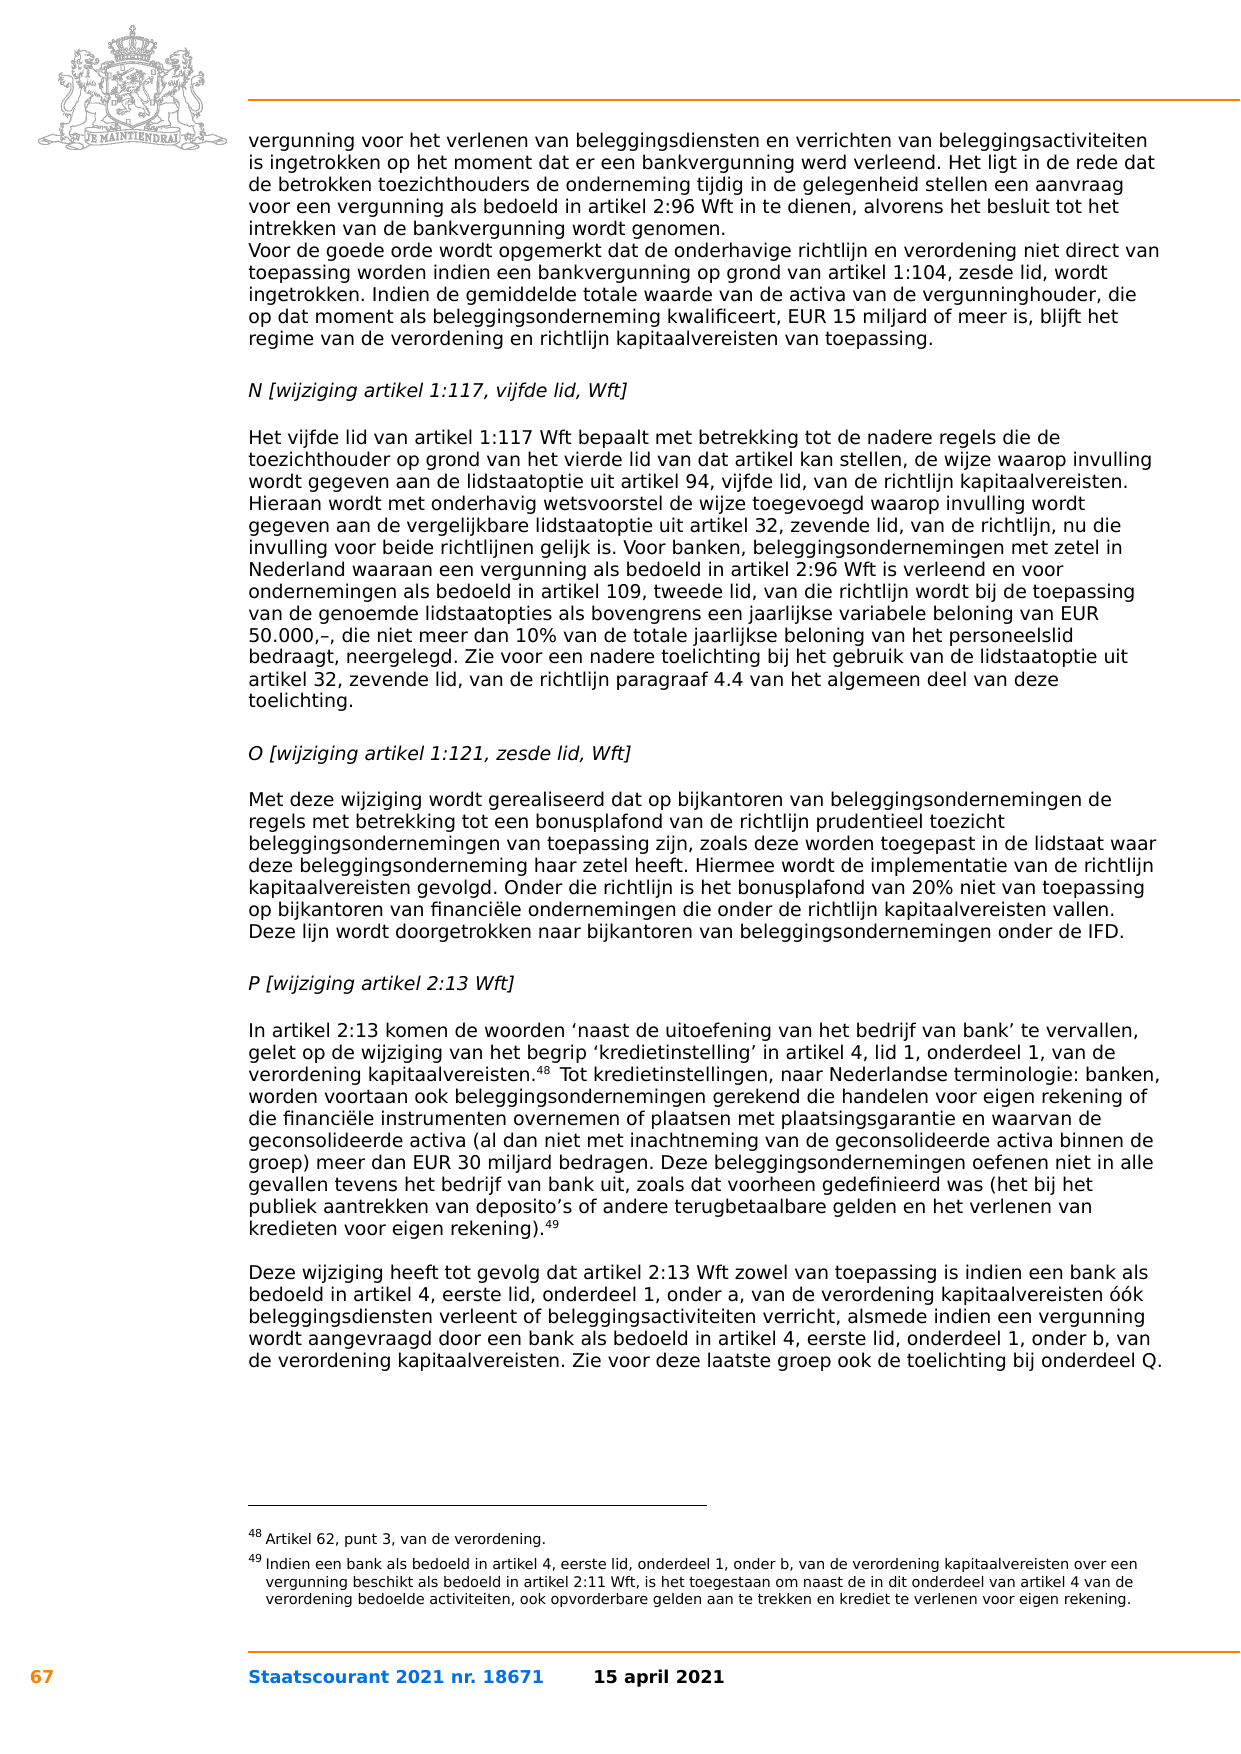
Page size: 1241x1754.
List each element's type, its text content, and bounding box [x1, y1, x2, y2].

text Artikel 62, punt 3, van de verordening. [248, 1527, 1163, 1549]
text Indien een bank als bedoeld in artikel 4, eerste lid, onderdeel 1, onder b, van de verordening kapitaalvereisten over een vergunning beschikt als bedoeld in artikel 2:11 Wft, is het toegestaan om naast de in dit onderdeel van artikel 4 van de verordening bedoelde activiteiten, ook opvorderbare gelden aan te trekken en krediet te verlenen voor eigen rekening. [248, 1552, 1163, 1608]
text In artikel 2:13 komen de woorden ‘naast de uitoefening van het bedrijf van bank’ te vervallen, gelet op de wijziging van het begrip ‘kredietinstelling’ in artikel 4, lid 1, onderdeel 1, van de verordening kapitaalvereisten. Tot kredietinstellingen, naar Nederlandse terminologie: banken, worden voortaan ook beleggingsondernemingen gerekend die handelen voor eigen rekening of die financiële instrumenten overnemen of plaatsen met plaatsingsgarantie en waarvan de geconsolideerde activa (al dan niet met inachtneming van de geconsolideerde activa binnen de groep) meer dan EUR 30 miljard bedragen. Deze beleggingsondernemingen oefenen niet in alle gevallen tevens het bedrijf van bank uit, zoals dat voorheen gedefinieerd was (het bij het publiek aantrekken van deposito’s of andere terugbetaalbare gelden en het verlenen van kredieten voor eigen rekening). [248, 1020, 1163, 1240]
subtitle N [wijziging artikel 1:117, vijfde lid, Wft] [248, 380, 1163, 402]
text Met deze wijziging wordt gerealiseerd dat op bijkantoren van beleggingsondernemingen de regels met betrekking tot een bonusplafond van de richtlijn prudentieel toezicht beleggingsondernemingen van toepassing zijn, zoals deze worden toegepast in de lidstaat waar deze beleggingsonderneming haar zetel heeft. Hiermee wordt de implementatie van de richtlijn kapitaalvereisten gevolgd. Onder die richtlijn is het bonusplafond van 20% niet van toepassing op bijkantoren van financiële ondernemingen die onder de richtlijn kapitaalvereisten vallen. Deze lijn wordt doorgetrokken naar bijkantoren van beleggingsondernemingen onder de IFD. [248, 789, 1163, 943]
text Deze wijziging heeft tot gevolg dat artikel 2:13 Wft zowel van toepassing is indien een bank als bedoeld in artikel 4, eerste lid, onderdeel 1, onder a, van de verordening kapitaalvereisten óók beleggingsdiensten verleent of beleggingsactiviteiten verricht, alsmede indien een vergunning wordt aangevraagd door een bank als bedoeld in artikel 4, eerste lid, onderdeel 1, onder b, van de verordening kapitaalvereisten. Zie voor deze laatste groep ook de toelichting bij onderdeel Q. [248, 1262, 1163, 1372]
subtitle O [wijziging artikel 1:121, zesde lid, Wft] [248, 742, 1163, 764]
text vergunning voor het verlenen van beleggingsdiensten en verrichten van beleggingsactiviteiten is ingetrokken op het moment dat er een bankvergunning werd verleend. Het ligt in de rede dat de betrokken toezichthouders de onderneming tijdig in de gelegenheid stellen een aanvraag voor een vergunning als bedoeld in artikel 2:96 Wft in te dienen, alvorens het besluit tot het intrekken van de bankvergunning wordt genomen. [248, 130, 1163, 240]
subtitle P [wijziging artikel 2:13 Wft] [248, 973, 1163, 995]
text Het vijfde lid van artikel 1:117 Wft bepaalt met betrekking tot de nadere regels die de toezichthouder op grond van het vierde lid van dat artikel kan stellen, de wijze waarop invulling wordt gegeven aan de lidstaatoptie uit artikel 94, vijfde lid, van de richtlijn kapitaalvereisten. Hieraan wordt met onderhavig wetsvoorstel de wijze toegevoegd waarop invulling wordt gegeven aan de vergelijkbare lidstaatoptie uit artikel 32, zevende lid, van de richtlijn, nu die invulling voor beide richtlijnen gelijk is. Voor banken, beleggingsondernemingen met zetel in Nederland waaraan een vergunning als bedoeld in artikel 2:96 Wft is verleend en voor ondernemingen als bedoeld in artikel 109, tweede lid, van die richtlijn wordt bij de toepassing van de genoemde lidstaatopties als bovengrens een jaarlijkse variabele beloning van EUR 50.000,–, die niet meer dan 10% van de totale jaarlijkse beloning van het personeelslid bedraagt, neergelegd. Zie voor een nadere toelichting bij het gebruik van de lidstaatoptie uit artikel 32, zevende lid, van de richtlijn paragraaf 4.4 van het algemeen deel van deze toelichting. [248, 427, 1163, 712]
picture [38, 25, 227, 150]
text Voor de goede orde wordt opgemerkt dat de onderhavige richtlijn en verordening niet direct van toepassing worden indien een bankvergunning op grond van artikel 1:104, zesde lid, wordt ingetrokken. Indien de gemiddelde totale waarde van de activa van de vergunninghouder, die op dat moment als beleggingsonderneming kwalificeert, EUR 15 miljard of meer is, blijft het regime van de verordening en richtlijn kapitaalvereisten van toepassing. [248, 240, 1163, 350]
